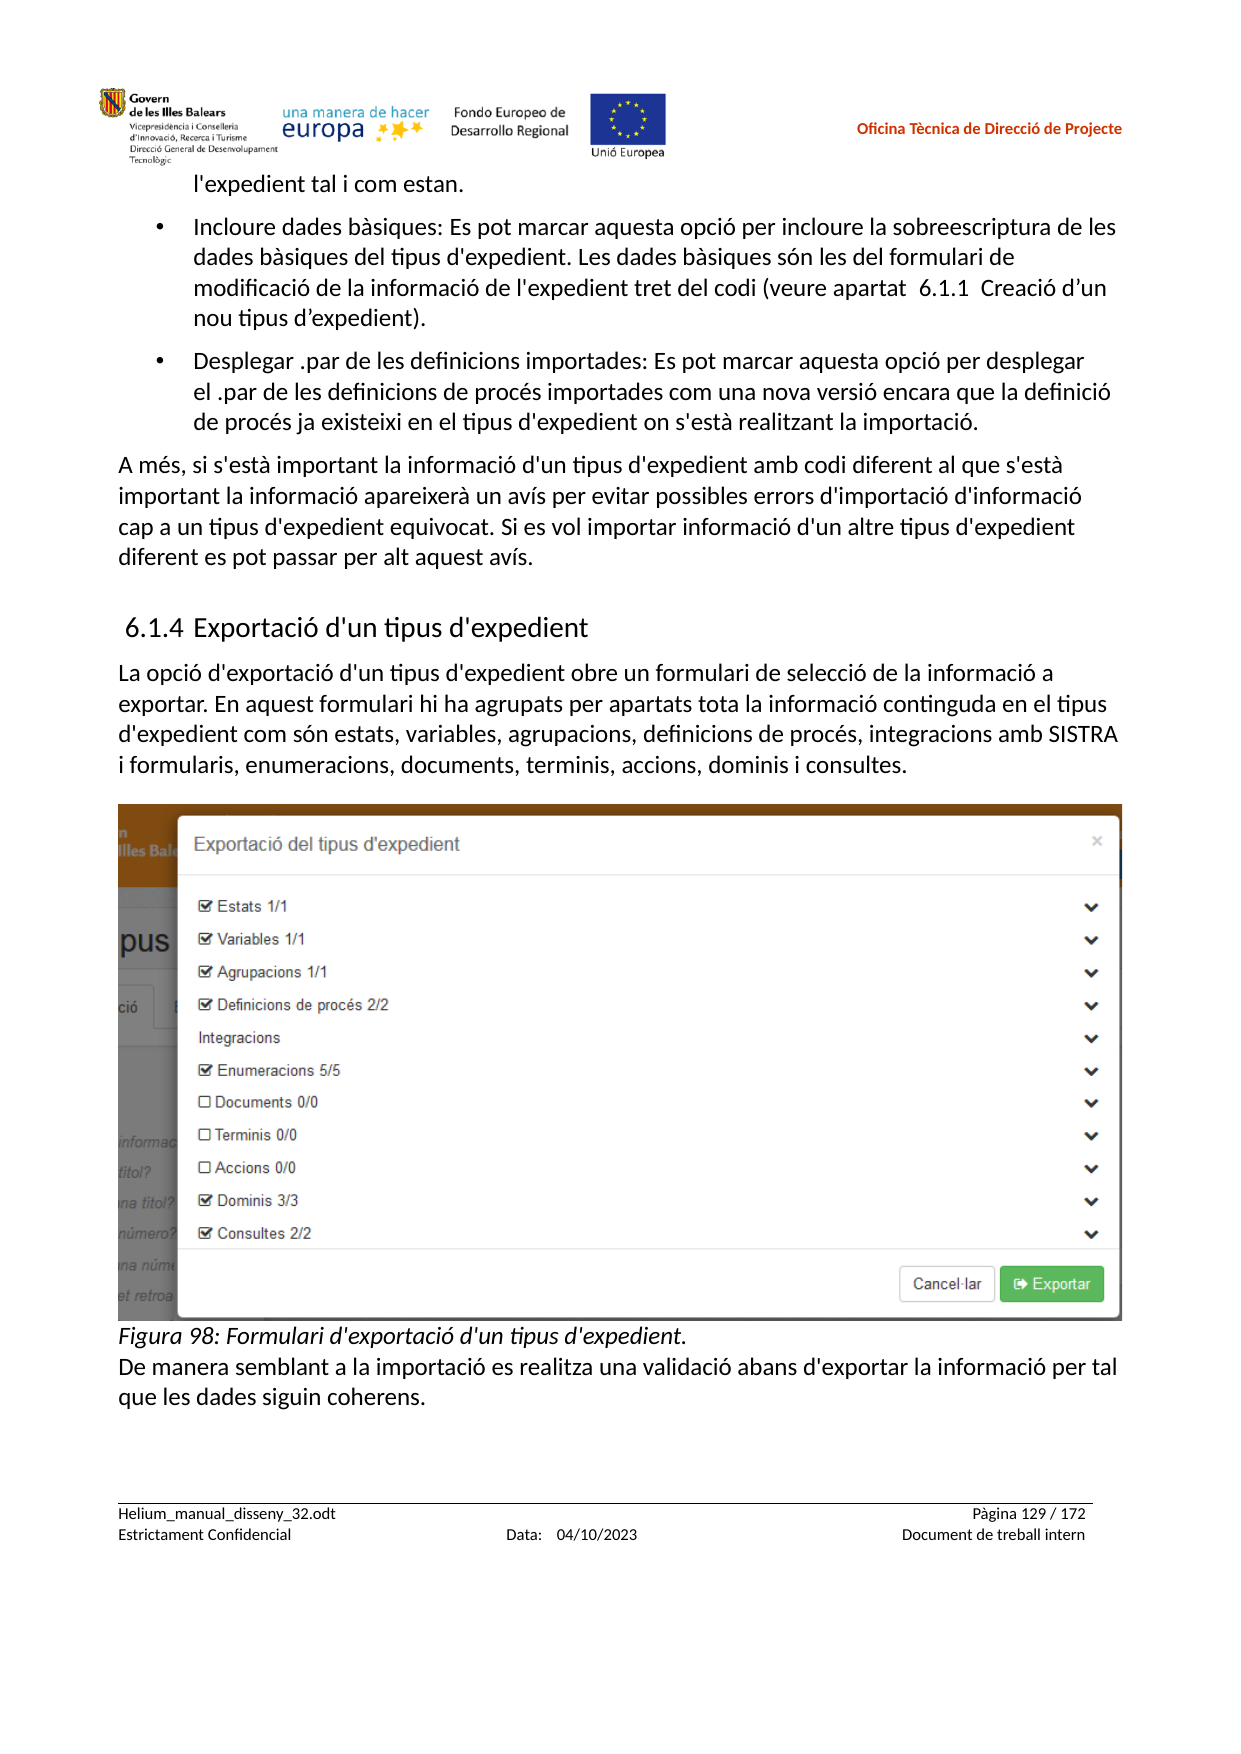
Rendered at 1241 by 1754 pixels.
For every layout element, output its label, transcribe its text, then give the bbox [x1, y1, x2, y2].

text La opció d'exportació d'un tipus d'expedient obre un formulari de selecció de la informació a exportar. En aquest formulari hi ha agrupats per apartats tota la informació continguda en el tipus d'expedient com són estats, variables, agrupacions, definicions de procés, integracions amb SISTRA i formularis, enumeracions, documents, terminis, accions, dominis i consultes. [118, 657, 1122, 779]
picture [118, 804, 1123, 1321]
text Figura 98: Formulari d'exportació d'un tipus d'expedient. [118, 1321, 1122, 1351]
text A més, si s'està important la informació d'un tipus d'expedient amb codi diferent al que s'està important la informació apareixerà un avís per evitar possibles errors d'importació d'informació cap a un tipus d'expedient equivocat. Si es vol importar informació d'un altre tipus d'expedient diferent es pot passar per alt aquest avís. [118, 449, 1122, 572]
subtitle Exportació d'un tipus d'expedient [118, 609, 1122, 645]
list l'expedient tal i com estan. [156, 168, 1122, 198]
text De manera semblant a la importació es realitza una validació abans d'exportar la informació per tal que les dades siguin coherens. [118, 1351, 1122, 1412]
picture [99, 87, 668, 166]
list Incloure dades bàsiques: Es pot marcar aquesta opció per incloure la sobreescriptura de les dades bàsiques del tipus d'expedient. Les dades bàsiques són les del formulari de modificació de la informació de l'expedient tret del codi (veure apartat 6.1.1 Creació d’un nou tipus d’expedient). [156, 211, 1122, 333]
list Desplegar .par de les definicions importades: Es pot marcar aquesta opció per desplegar el .par de les definicions de procés importades com una nova versió encara que la definició de procés ja existeixi en el tipus d'expedient on s'està realitzant la importació. [156, 346, 1122, 437]
